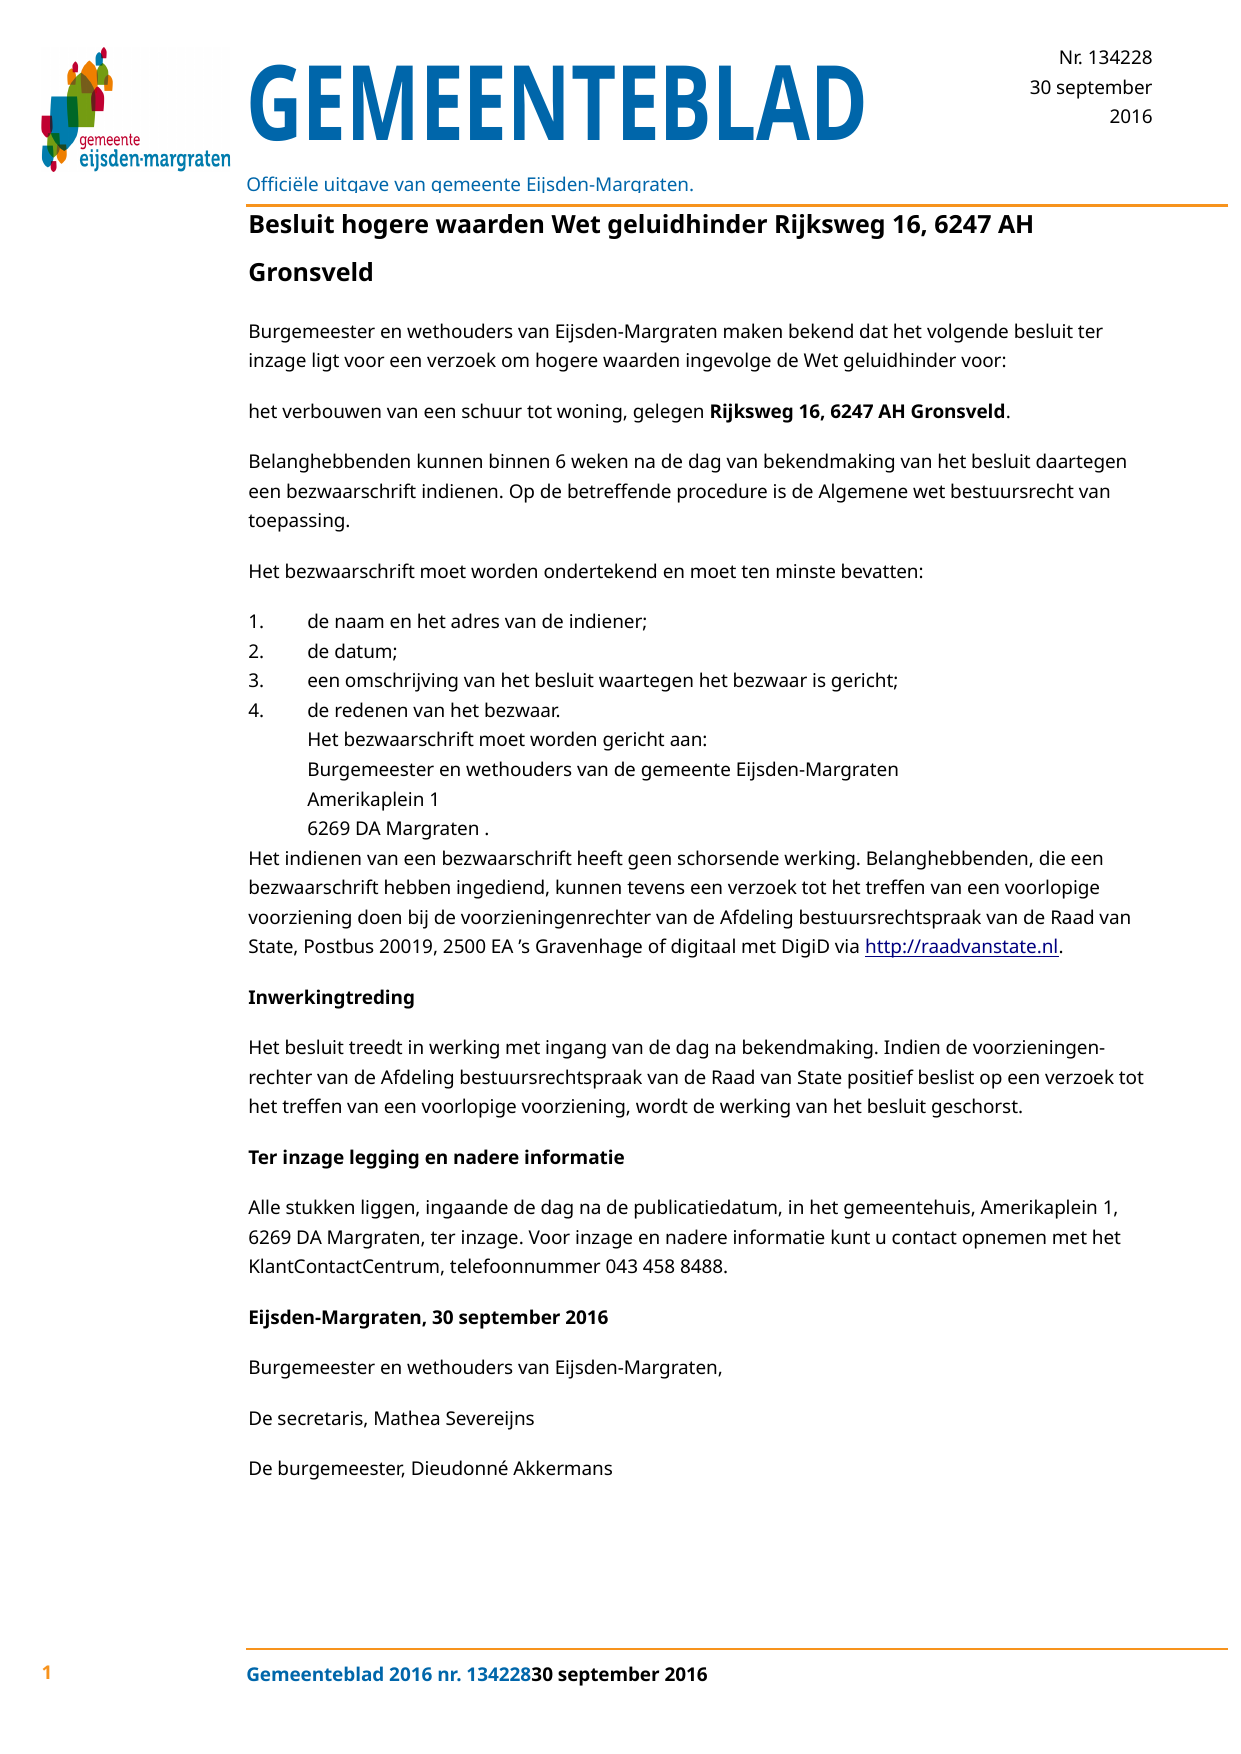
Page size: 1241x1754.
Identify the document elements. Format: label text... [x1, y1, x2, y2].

text het verbouwen van een schuur tot woning, gelegen Rijksweg 16, 6247 AH Gronsveld. [248, 398, 1152, 424]
text Het indienen van een bezwaarschrift heeft geen schorsende werking. Belanghebbenden, die een bezwaarschrift hebben ingediend, kunnen tevens een verzoek tot het treffen van een voorlopige voorziening doen bij de voorzieningenrechter van de Afdeling bestuursrechtspraak van de Raad van State, Postbus 20019, 2500 EA ’s Gravenhage of digitaal met DigiD via http://raadvanstate.nl. [248, 845, 1152, 959]
list Amerikaplein 1 [248, 786, 1152, 812]
text Eijsden-Margraten, 30 september 2016 [248, 1304, 1152, 1330]
text Alle stukken liggen, ingaande de dag na de publicatiedatum, in het gemeentehuis, Amerikaplein 1, 6269 DA Margraten, ter inzage. Voor inzage en nadere informatie kunt u contact opnemen met het KlantContactCentrum, telefoonnummer 043 458 8488. [248, 1194, 1152, 1279]
text De burgemeester, Dieudonné Akkermans [248, 1455, 1152, 1481]
list 6269 DA Margraten . [248, 815, 1152, 841]
list de datum; [248, 638, 1152, 664]
list de redenen van het bezwaar. [248, 697, 1152, 723]
text Het besluit treedt in werking met ingang van de dag na bekendmaking. Indien de voorzieningen-rechter van de Afdeling bestuursrechtspraak van de Raad van State positief beslist op een verzoek tot het treffen van een voorlopige voorziening, wordt de werking van het besluit geschorst. [248, 1034, 1152, 1119]
text Belanghebbenden kunnen binnen 6 weken na de dag van bekendmaking van het besluit daartegen een bezwaarschrift indienen. Op de betreffende procedure is de Algemene wet bestuursrecht van toepassing. [248, 448, 1152, 533]
text Inwerkingtreding [248, 984, 1152, 1010]
list de naam en het adres van de indiener; [248, 608, 1152, 634]
list Burgemeester en wethouders van de gemeente Eijsden-Margraten [248, 756, 1152, 782]
list Het bezwaarschrift moet worden gericht aan: [248, 727, 1152, 752]
text Burgemeester en wethouders van Eijsden-Margraten maken bekend dat het volgende besluit ter inzage ligt voor een verzoek om hogere waarden ingevolge de Wet geluidhinder voor: [248, 318, 1152, 373]
text Burgemeester en wethouders van Eijsden-Margraten, [248, 1354, 1152, 1380]
list een omschrijving van het besluit waartegen het bezwaar is gericht; [248, 667, 1152, 693]
text De secretaris, Mathea Severeijns [248, 1405, 1152, 1431]
text Het bezwaarschrift moet worden ondertekend en moet ten minste bevatten: [248, 558, 1152, 584]
picture [41, 47, 231, 172]
text Ter inzage legging en nadere informatie [248, 1144, 1152, 1170]
text Besluit hogere waarden Wet geluidhinder Rijksweg 16, 6247 AH Gronsveld [248, 207, 1152, 288]
